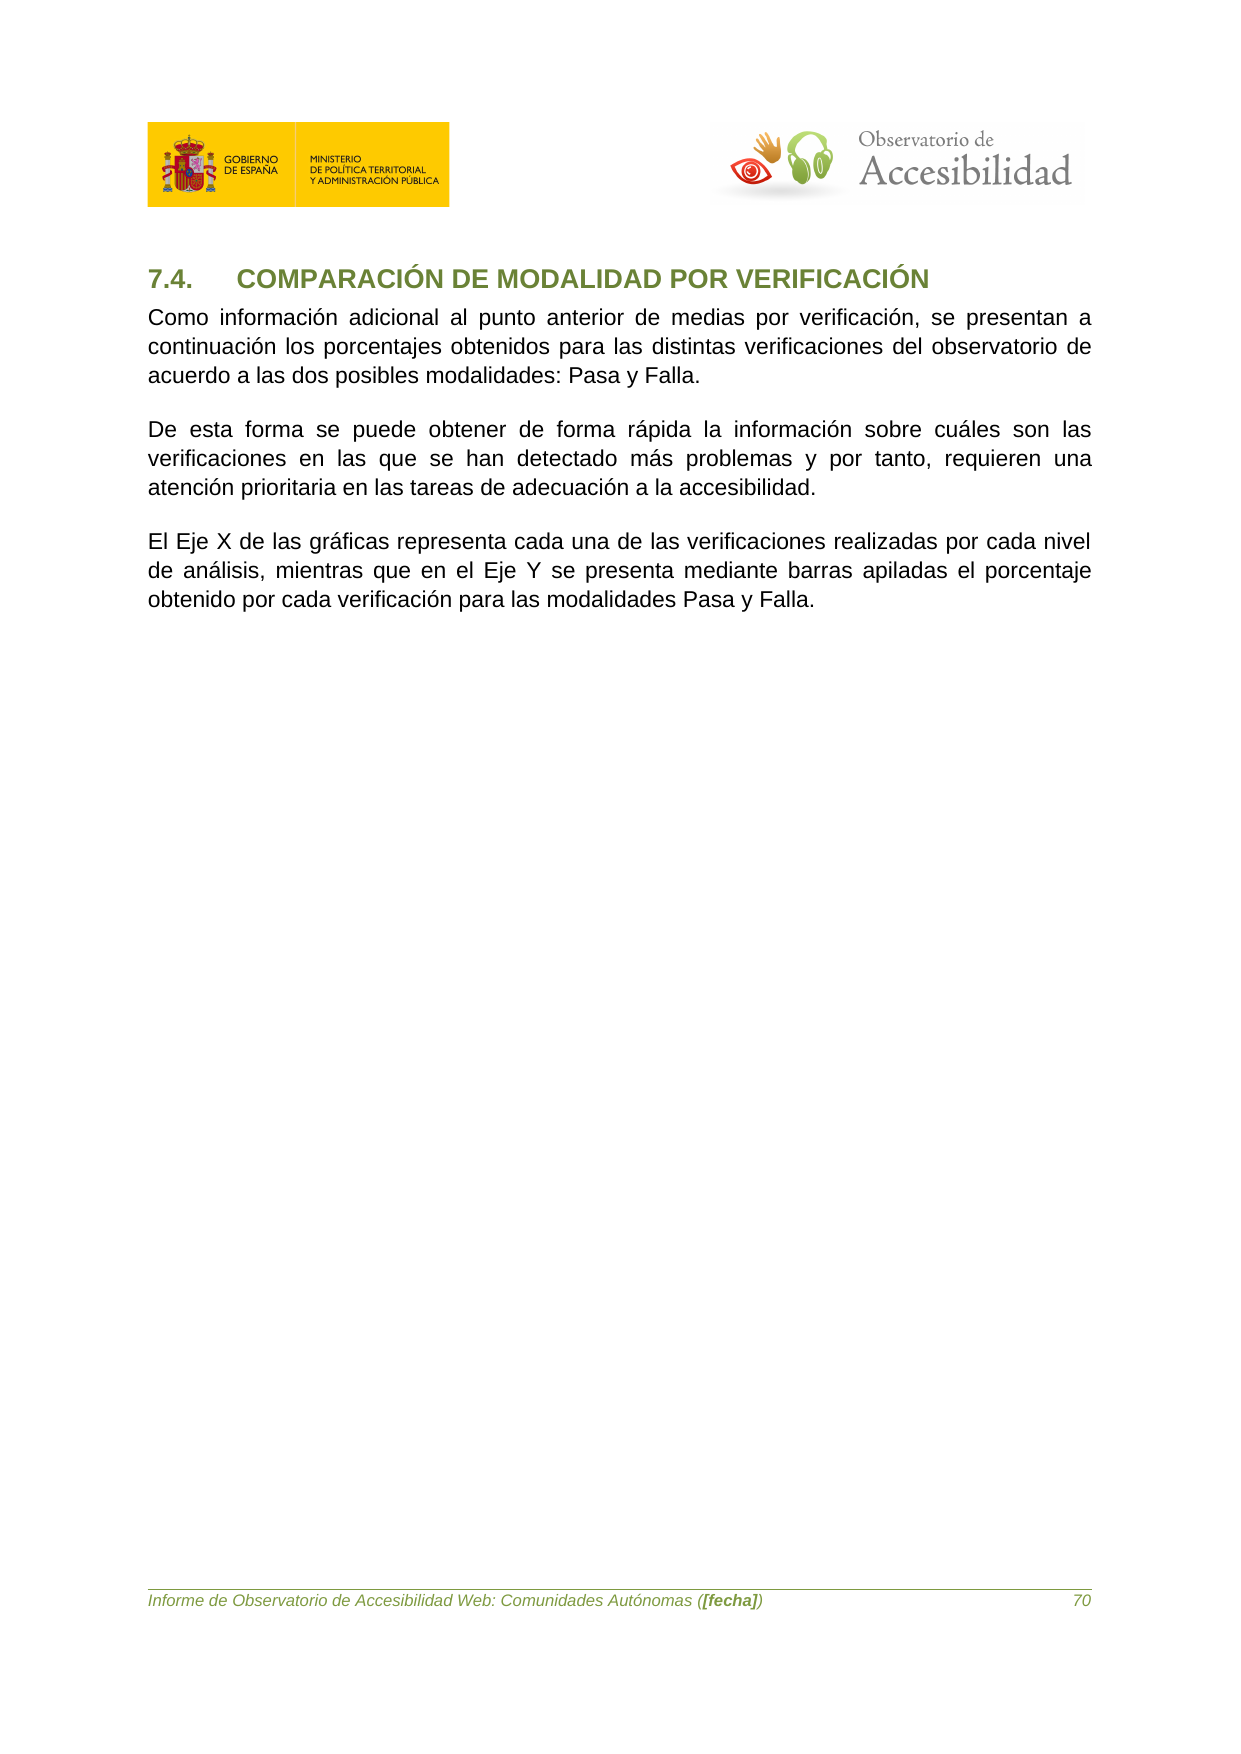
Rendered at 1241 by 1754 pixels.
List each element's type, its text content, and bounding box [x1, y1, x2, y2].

text El Eje X de las gráficas representa cada una de las verificaciones realizadas por cada nivel de análisis, mientras que en el Eje Y se presenta mediante barras apiladas el porcentaje obtenido por cada verificación para las modalidades Pasa y Falla. [148, 528, 1092, 612]
text De esta forma se puede obtener de forma rápida la información sobre cuáles son las verificaciones en las que se han detectado más problemas y por tanto, requieren una atención prioritaria en las tareas de adecuación a la accesibilidad. [148, 416, 1092, 500]
list Comparación de Modalidad por Verificación [148, 263, 1092, 294]
text Como información adicional al punto anterior de medias por verificación, se presentan a continuación los porcentajes obtenidos para las distintas verificaciones del observatorio de acuerdo a las dos posibles modalidades: Pasa y Falla. [148, 304, 1092, 388]
